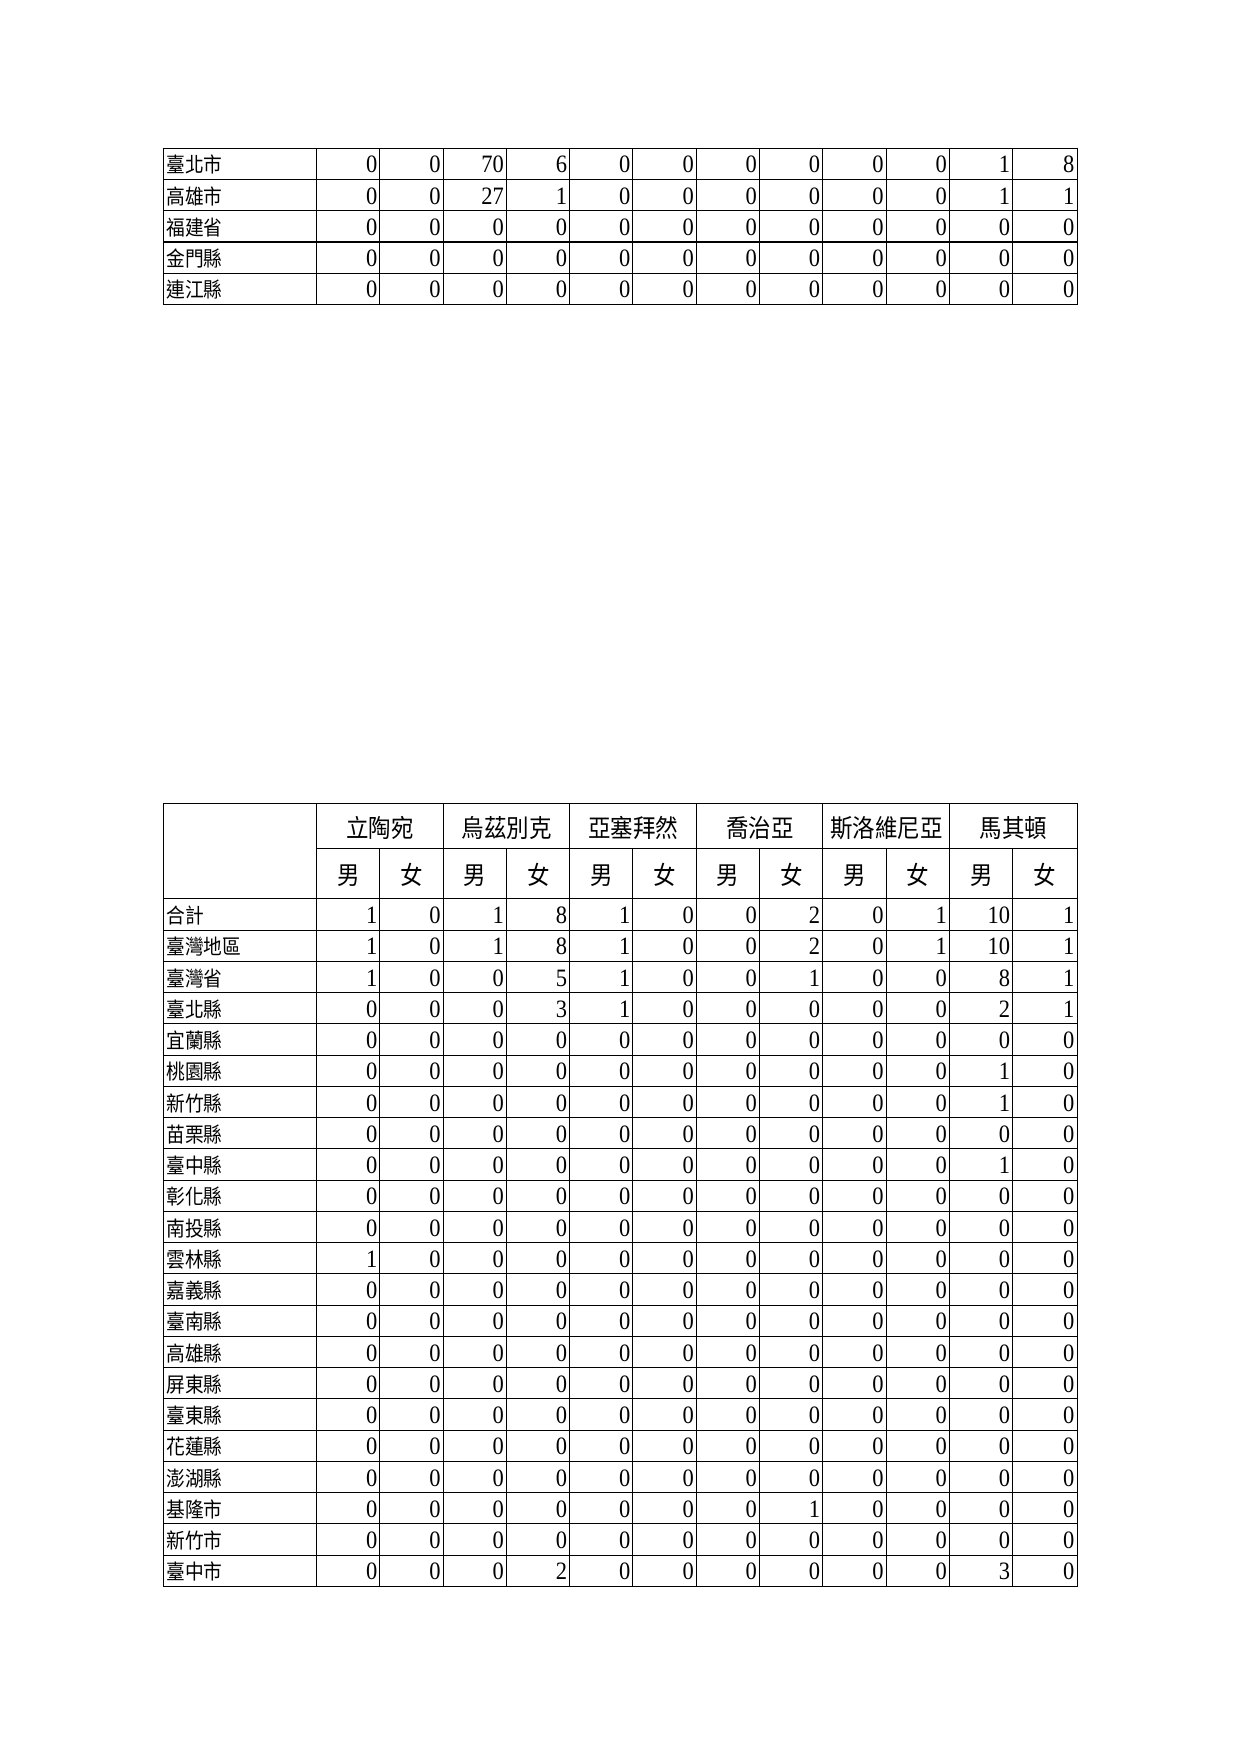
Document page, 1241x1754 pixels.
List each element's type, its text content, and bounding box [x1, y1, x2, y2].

table_cell 10 [950, 931, 1012, 961]
table_cell 0 [444, 993, 506, 1023]
table_cell 0 [507, 1431, 569, 1461]
table_cell 0 [633, 1493, 696, 1523]
table_cell 0 [697, 1524, 759, 1554]
table_cell 0 [697, 1181, 759, 1211]
table_cell 0 [823, 1556, 886, 1586]
table_cell 0 [570, 1524, 632, 1554]
table_cell 0 [697, 1243, 759, 1273]
table_cell 0 [697, 1462, 759, 1492]
table_cell 0 [697, 180, 759, 210]
table_cell 0 [823, 149, 886, 179]
table_cell 0 [823, 962, 886, 992]
table_cell 0 [760, 1337, 822, 1367]
table_cell 0 [444, 274, 506, 304]
table_cell 0 [697, 1056, 759, 1086]
table_cell 0 [507, 1337, 569, 1367]
table_cell 0 [760, 1149, 822, 1179]
table_cell 0 [950, 1024, 1012, 1054]
table_cell 0 [887, 1399, 949, 1429]
table_cell 1 [507, 180, 569, 210]
table_cell 0 [1013, 1493, 1077, 1523]
table_cell 1 [950, 180, 1012, 210]
table_cell 0 [380, 1181, 443, 1211]
table_cell 0 [570, 1181, 632, 1211]
table_cell 1 [317, 962, 379, 992]
table_cell 0 [950, 1118, 1012, 1148]
table_cell 0 [1013, 1368, 1077, 1398]
table_cell 0 [317, 1024, 379, 1054]
table_cell 0 [633, 1243, 696, 1273]
table_cell 高雄縣 [164, 1337, 316, 1367]
table_cell 0 [697, 1399, 759, 1429]
table_header 喬治亞 [697, 804, 822, 848]
table_cell 0 [317, 1212, 379, 1242]
table_cell 0 [887, 1524, 949, 1554]
table_cell 0 [317, 1056, 379, 1086]
table_cell 0 [380, 1399, 443, 1429]
table_cell 1 [1013, 962, 1077, 992]
table_cell 0 [633, 1306, 696, 1336]
table_cell 0 [380, 1149, 443, 1179]
table_cell 男 [444, 849, 506, 898]
table_cell 0 [887, 993, 949, 1023]
table_cell 1 [444, 931, 506, 961]
table_cell 0 [444, 1149, 506, 1179]
table_cell 0 [887, 1556, 949, 1586]
table_cell 0 [633, 274, 696, 304]
table_cell 男 [823, 849, 886, 898]
table_header 馬其頓 [950, 804, 1077, 848]
table_cell 0 [760, 1243, 822, 1273]
table_cell 基隆市 [164, 1493, 316, 1523]
table_cell 0 [380, 1556, 443, 1586]
table_cell 0 [317, 1493, 379, 1523]
table_cell 0 [507, 274, 569, 304]
table_cell 0 [823, 1087, 886, 1117]
table_cell 男 [317, 849, 379, 898]
table_cell 0 [444, 1493, 506, 1523]
table_cell 0 [823, 1306, 886, 1336]
table_cell 0 [570, 1118, 632, 1148]
table_cell 0 [887, 962, 949, 992]
table_cell 0 [823, 1399, 886, 1429]
table_cell 0 [760, 1399, 822, 1429]
table_header 烏茲別克 [444, 804, 569, 848]
table_cell 0 [570, 1337, 632, 1367]
table_cell 0 [887, 1431, 949, 1461]
table_cell 0 [1013, 1431, 1077, 1461]
table_cell 2 [950, 993, 1012, 1023]
table_cell 0 [444, 1337, 506, 1367]
table_cell 0 [823, 243, 886, 273]
table_cell 0 [444, 1087, 506, 1117]
table_cell 0 [507, 1212, 569, 1242]
table_cell 0 [317, 1181, 379, 1211]
table_cell 0 [444, 1243, 506, 1273]
table_cell 0 [380, 931, 443, 961]
table_cell 0 [1013, 1556, 1077, 1586]
table_cell 0 [887, 1024, 949, 1054]
table_cell 臺中縣 [164, 1149, 316, 1179]
table_cell 0 [760, 1087, 822, 1117]
table_cell 0 [823, 1056, 886, 1086]
table_cell 0 [380, 1431, 443, 1461]
table_cell 0 [823, 1462, 886, 1492]
table_cell 8 [507, 931, 569, 961]
table_cell 0 [507, 1024, 569, 1054]
table_cell 女 [633, 849, 696, 898]
table_cell 0 [950, 1274, 1012, 1304]
table_cell 0 [950, 1462, 1012, 1492]
table_cell 0 [317, 274, 379, 304]
table_cell 0 [444, 962, 506, 992]
table_cell 0 [760, 149, 822, 179]
table_cell 0 [507, 1056, 569, 1086]
table_cell 0 [633, 1431, 696, 1461]
table_cell 0 [823, 931, 886, 961]
table_cell 0 [633, 962, 696, 992]
table_cell 0 [1013, 1118, 1077, 1148]
table_cell 0 [317, 211, 379, 241]
table_cell 0 [380, 1212, 443, 1242]
table_cell 臺南縣 [164, 1306, 316, 1336]
table_cell 0 [507, 1118, 569, 1148]
table_cell 男 [950, 849, 1012, 898]
table_cell 0 [950, 1431, 1012, 1461]
table_cell 雲林縣 [164, 1243, 316, 1273]
table_cell 0 [633, 1337, 696, 1367]
table_cell 0 [1013, 1337, 1077, 1367]
table_cell 0 [444, 1462, 506, 1492]
table_cell 0 [570, 211, 632, 241]
table_cell 新竹縣 [164, 1087, 316, 1117]
table_cell 0 [444, 243, 506, 273]
table_cell 1 [1013, 899, 1077, 929]
table_cell 6 [507, 149, 569, 179]
table_cell 0 [697, 1368, 759, 1398]
table_cell 0 [570, 149, 632, 179]
table_cell 0 [1013, 1399, 1077, 1429]
table_cell 0 [633, 1118, 696, 1148]
table_cell 0 [317, 180, 379, 210]
table_cell 連江縣 [164, 274, 316, 304]
table_cell 0 [317, 1118, 379, 1148]
table_header [164, 804, 316, 898]
table_cell 0 [1013, 1462, 1077, 1492]
table_cell 0 [444, 1368, 506, 1398]
table_cell 0 [887, 1056, 949, 1086]
table_cell 0 [507, 1181, 569, 1211]
table_cell 高雄市 [164, 180, 316, 210]
table_cell 0 [570, 1056, 632, 1086]
table_cell 0 [950, 1181, 1012, 1211]
table_cell 0 [570, 243, 632, 273]
table_cell 0 [317, 1368, 379, 1398]
table_cell 1 [760, 1493, 822, 1523]
table_cell 0 [887, 211, 949, 241]
table_cell 0 [887, 1212, 949, 1242]
table_cell 臺北縣 [164, 993, 316, 1023]
table_cell 0 [380, 899, 443, 929]
table_cell 0 [633, 243, 696, 273]
table_cell 0 [697, 1337, 759, 1367]
table_cell 8 [507, 899, 569, 929]
table_cell 2 [760, 899, 822, 929]
table_header 立陶宛 [317, 804, 443, 848]
table_cell 0 [823, 274, 886, 304]
table_cell 南投縣 [164, 1212, 316, 1242]
table_cell 澎湖縣 [164, 1462, 316, 1492]
table_cell 0 [507, 1462, 569, 1492]
table_cell 1 [950, 1087, 1012, 1117]
table_cell 0 [697, 1306, 759, 1336]
table_cell 0 [1013, 1274, 1077, 1304]
table_cell 1 [760, 962, 822, 992]
table_cell 0 [823, 1243, 886, 1273]
table_cell 70 [444, 149, 506, 179]
table_cell 臺灣地區 [164, 931, 316, 961]
table_cell 0 [317, 993, 379, 1023]
table_cell 苗栗縣 [164, 1118, 316, 1148]
table_cell 0 [570, 1024, 632, 1054]
table_cell 1 [317, 931, 379, 961]
table_cell 0 [887, 1493, 949, 1523]
table_cell 0 [760, 1212, 822, 1242]
table_cell 0 [317, 149, 379, 179]
table_cell 0 [760, 243, 822, 273]
table_cell 0 [760, 1524, 822, 1554]
table_cell 1 [950, 1149, 1012, 1179]
table_cell 0 [444, 1181, 506, 1211]
table_cell 0 [1013, 1524, 1077, 1554]
table_cell 1 [570, 931, 632, 961]
table_cell 0 [697, 1087, 759, 1117]
table_cell 0 [1013, 1024, 1077, 1054]
table_cell 0 [317, 1524, 379, 1554]
table_cell 0 [697, 149, 759, 179]
table_cell 0 [444, 1524, 506, 1554]
table_cell 0 [887, 243, 949, 273]
table_cell 0 [760, 1274, 822, 1304]
table_cell 1 [1013, 931, 1077, 961]
table_cell 0 [1013, 1149, 1077, 1179]
table_cell 0 [570, 1431, 632, 1461]
table_cell 0 [507, 1368, 569, 1398]
table_cell 0 [823, 1524, 886, 1554]
table_cell 0 [950, 274, 1012, 304]
table_cell 0 [823, 1431, 886, 1461]
table_cell 0 [507, 1274, 569, 1304]
table_cell 0 [633, 1462, 696, 1492]
table_cell 0 [380, 274, 443, 304]
table_cell 0 [633, 1024, 696, 1054]
table_cell 0 [697, 962, 759, 992]
table_cell 0 [570, 1212, 632, 1242]
table_cell 0 [633, 1556, 696, 1586]
table_cell 1 [570, 962, 632, 992]
table_cell 1 [570, 993, 632, 1023]
table_cell 0 [380, 149, 443, 179]
table_cell 0 [823, 1212, 886, 1242]
table_cell 0 [760, 1306, 822, 1336]
table_cell 0 [887, 1306, 949, 1336]
table_cell 0 [950, 211, 1012, 241]
table_cell 新竹市 [164, 1524, 316, 1554]
table_cell 0 [444, 1024, 506, 1054]
table_cell 0 [760, 1556, 822, 1586]
table_cell 0 [570, 1087, 632, 1117]
table_cell 0 [507, 1149, 569, 1179]
table_cell 0 [697, 243, 759, 273]
table_cell 0 [887, 1243, 949, 1273]
table_cell 0 [823, 899, 886, 929]
table_cell 1 [317, 899, 379, 929]
table_cell 0 [570, 1462, 632, 1492]
table_cell 0 [633, 1368, 696, 1398]
table_cell 福建省 [164, 211, 316, 241]
table_cell 0 [633, 1212, 696, 1242]
table_cell 0 [697, 993, 759, 1023]
table_cell 0 [380, 1243, 443, 1273]
table_cell 0 [1013, 1306, 1077, 1336]
table_cell 0 [887, 1149, 949, 1179]
table_cell 0 [507, 243, 569, 273]
table_cell 1 [887, 931, 949, 961]
table_cell 0 [633, 1149, 696, 1179]
table_cell 0 [887, 1181, 949, 1211]
table_cell 0 [633, 1524, 696, 1554]
table_cell 0 [380, 1118, 443, 1148]
table_cell 0 [317, 1399, 379, 1429]
table_cell 0 [1013, 1243, 1077, 1273]
table_cell 0 [317, 1149, 379, 1179]
table_cell 0 [633, 1181, 696, 1211]
table_cell 臺灣省 [164, 962, 316, 992]
table_cell 0 [317, 1306, 379, 1336]
table_cell 8 [950, 962, 1012, 992]
table_cell 0 [570, 1368, 632, 1398]
table_cell 0 [380, 211, 443, 241]
table_cell 0 [507, 1399, 569, 1429]
table_cell 1 [317, 1243, 379, 1273]
table_cell 0 [823, 1149, 886, 1179]
table_cell 0 [380, 1368, 443, 1398]
table_cell 0 [444, 1274, 506, 1304]
table_cell 0 [633, 180, 696, 210]
table_cell 0 [760, 211, 822, 241]
table_cell 8 [1013, 149, 1077, 179]
table_cell 0 [1013, 1056, 1077, 1086]
table_cell 0 [317, 1337, 379, 1367]
table_cell 女 [1013, 849, 1077, 898]
table_cell 0 [317, 243, 379, 273]
table_cell 0 [507, 1306, 569, 1336]
table_cell 0 [760, 1368, 822, 1398]
table_cell 花蓮縣 [164, 1431, 316, 1461]
table_cell 0 [570, 1243, 632, 1273]
table_cell 合計 [164, 899, 316, 929]
table_cell 0 [444, 1212, 506, 1242]
table_header 斯洛維尼亞 [823, 804, 949, 848]
table_cell 0 [380, 1337, 443, 1367]
table_cell 0 [507, 1524, 569, 1554]
table_cell 0 [697, 1149, 759, 1179]
table_cell 0 [570, 180, 632, 210]
table_cell 0 [570, 1306, 632, 1336]
table_cell 0 [823, 1493, 886, 1523]
table_cell 0 [950, 1524, 1012, 1554]
table_cell 屏東縣 [164, 1368, 316, 1398]
table_cell 2 [760, 931, 822, 961]
table_cell 0 [633, 211, 696, 241]
table_cell 男 [570, 849, 632, 898]
table_cell 女 [380, 849, 443, 898]
table_cell 0 [760, 1462, 822, 1492]
table_cell 0 [697, 274, 759, 304]
table_cell 金門縣 [164, 243, 316, 273]
table_cell 0 [570, 1493, 632, 1523]
table_cell 0 [823, 1337, 886, 1367]
table_cell 男 [697, 849, 759, 898]
table_cell 0 [570, 1556, 632, 1586]
table_cell 女 [760, 849, 822, 898]
table_cell 5 [507, 962, 569, 992]
table_cell 0 [317, 1087, 379, 1117]
table_cell 桃園縣 [164, 1056, 316, 1086]
table_cell 1 [444, 899, 506, 929]
table_cell 0 [760, 1181, 822, 1211]
table_cell 0 [760, 180, 822, 210]
table_cell 2 [507, 1556, 569, 1586]
table_cell 0 [950, 1212, 1012, 1242]
table_cell 3 [950, 1556, 1012, 1586]
table_cell 0 [887, 1118, 949, 1148]
table_cell 0 [887, 1337, 949, 1367]
table_cell 0 [760, 1118, 822, 1148]
table_cell 0 [633, 1399, 696, 1429]
table_cell 0 [380, 1024, 443, 1054]
table_cell 0 [317, 1274, 379, 1304]
table_cell 0 [1013, 211, 1077, 241]
table_cell 0 [887, 149, 949, 179]
table_cell 0 [444, 1399, 506, 1429]
table_cell 10 [950, 899, 1012, 929]
table_cell 0 [697, 211, 759, 241]
table_cell 0 [697, 931, 759, 961]
table_cell 臺北市 [164, 149, 316, 179]
table_cell 0 [697, 1493, 759, 1523]
table_cell 0 [444, 1431, 506, 1461]
table_cell 0 [380, 962, 443, 992]
table_cell 0 [760, 1024, 822, 1054]
table_cell 0 [317, 1431, 379, 1461]
table_cell 0 [697, 899, 759, 929]
table_cell 0 [380, 243, 443, 273]
table_cell 0 [887, 1462, 949, 1492]
table_cell 0 [697, 1431, 759, 1461]
table_cell 0 [823, 1118, 886, 1148]
table_cell 0 [570, 1274, 632, 1304]
table_cell 0 [1013, 1087, 1077, 1117]
table_cell 0 [380, 1524, 443, 1554]
table_cell 0 [570, 1399, 632, 1429]
table_header 亞塞拜然 [570, 804, 696, 848]
table_cell 0 [823, 211, 886, 241]
table_cell 0 [950, 1243, 1012, 1273]
table_cell 0 [887, 1087, 949, 1117]
table_cell 0 [380, 1462, 443, 1492]
table_cell 0 [570, 1149, 632, 1179]
table_cell 0 [887, 1274, 949, 1304]
table_cell 3 [507, 993, 569, 1023]
table_cell 0 [823, 1181, 886, 1211]
table_cell 0 [570, 274, 632, 304]
table_cell 宜蘭縣 [164, 1024, 316, 1054]
table_cell 0 [950, 1399, 1012, 1429]
table_cell 0 [380, 1274, 443, 1304]
table_cell 臺中市 [164, 1556, 316, 1586]
table_cell 0 [633, 1087, 696, 1117]
table_cell 0 [760, 1056, 822, 1086]
table_cell 0 [507, 211, 569, 241]
table_cell 27 [444, 180, 506, 210]
table_cell 女 [507, 849, 569, 898]
table_cell 1 [887, 899, 949, 929]
table_cell 1 [1013, 180, 1077, 210]
table_cell 0 [380, 1056, 443, 1086]
table_cell 臺東縣 [164, 1399, 316, 1429]
table_cell 1 [1013, 993, 1077, 1023]
table_cell 1 [570, 899, 632, 929]
table_cell 0 [823, 1024, 886, 1054]
table_cell 0 [444, 1056, 506, 1086]
table_cell 0 [760, 274, 822, 304]
table_cell 0 [317, 1556, 379, 1586]
table_cell 0 [444, 211, 506, 241]
table_cell 0 [823, 180, 886, 210]
table_cell 0 [823, 1274, 886, 1304]
table_cell 0 [887, 1368, 949, 1398]
table_cell 0 [380, 993, 443, 1023]
table_cell 0 [697, 1274, 759, 1304]
table_cell 0 [1013, 274, 1077, 304]
table_cell 0 [760, 993, 822, 1023]
table_cell 0 [887, 180, 949, 210]
table_cell 0 [380, 1306, 443, 1336]
table_cell 女 [887, 849, 949, 898]
table_cell 0 [633, 1056, 696, 1086]
table_cell 0 [823, 993, 886, 1023]
table_cell 0 [444, 1556, 506, 1586]
table_cell 0 [317, 1462, 379, 1492]
table_cell 0 [633, 899, 696, 929]
table_cell 0 [697, 1212, 759, 1242]
table_cell 0 [507, 1493, 569, 1523]
table_cell 0 [507, 1087, 569, 1117]
table_cell 0 [380, 180, 443, 210]
table_cell 0 [380, 1493, 443, 1523]
table_cell 0 [444, 1118, 506, 1148]
table_cell 1 [950, 149, 1012, 179]
table_cell 0 [697, 1556, 759, 1586]
table_cell 0 [1013, 1181, 1077, 1211]
table_cell 1 [950, 1056, 1012, 1086]
table_cell 0 [697, 1024, 759, 1054]
table_cell 嘉義縣 [164, 1274, 316, 1304]
table_cell 0 [760, 1431, 822, 1461]
table_cell 0 [950, 1493, 1012, 1523]
table_cell 0 [950, 1337, 1012, 1367]
table_cell 0 [697, 1118, 759, 1148]
table_cell 0 [950, 1368, 1012, 1398]
table_cell 0 [380, 1087, 443, 1117]
table_cell 0 [950, 1306, 1012, 1336]
table_cell 0 [1013, 1212, 1077, 1242]
table_cell 0 [887, 274, 949, 304]
table_cell 0 [444, 1306, 506, 1336]
table_cell 0 [633, 1274, 696, 1304]
table_cell 0 [1013, 243, 1077, 273]
table_cell 彰化縣 [164, 1181, 316, 1211]
table_cell 0 [633, 149, 696, 179]
table_cell 0 [507, 1243, 569, 1273]
table_cell 0 [950, 243, 1012, 273]
table_cell 0 [823, 1368, 886, 1398]
table_cell 0 [633, 993, 696, 1023]
table_cell 0 [633, 931, 696, 961]
